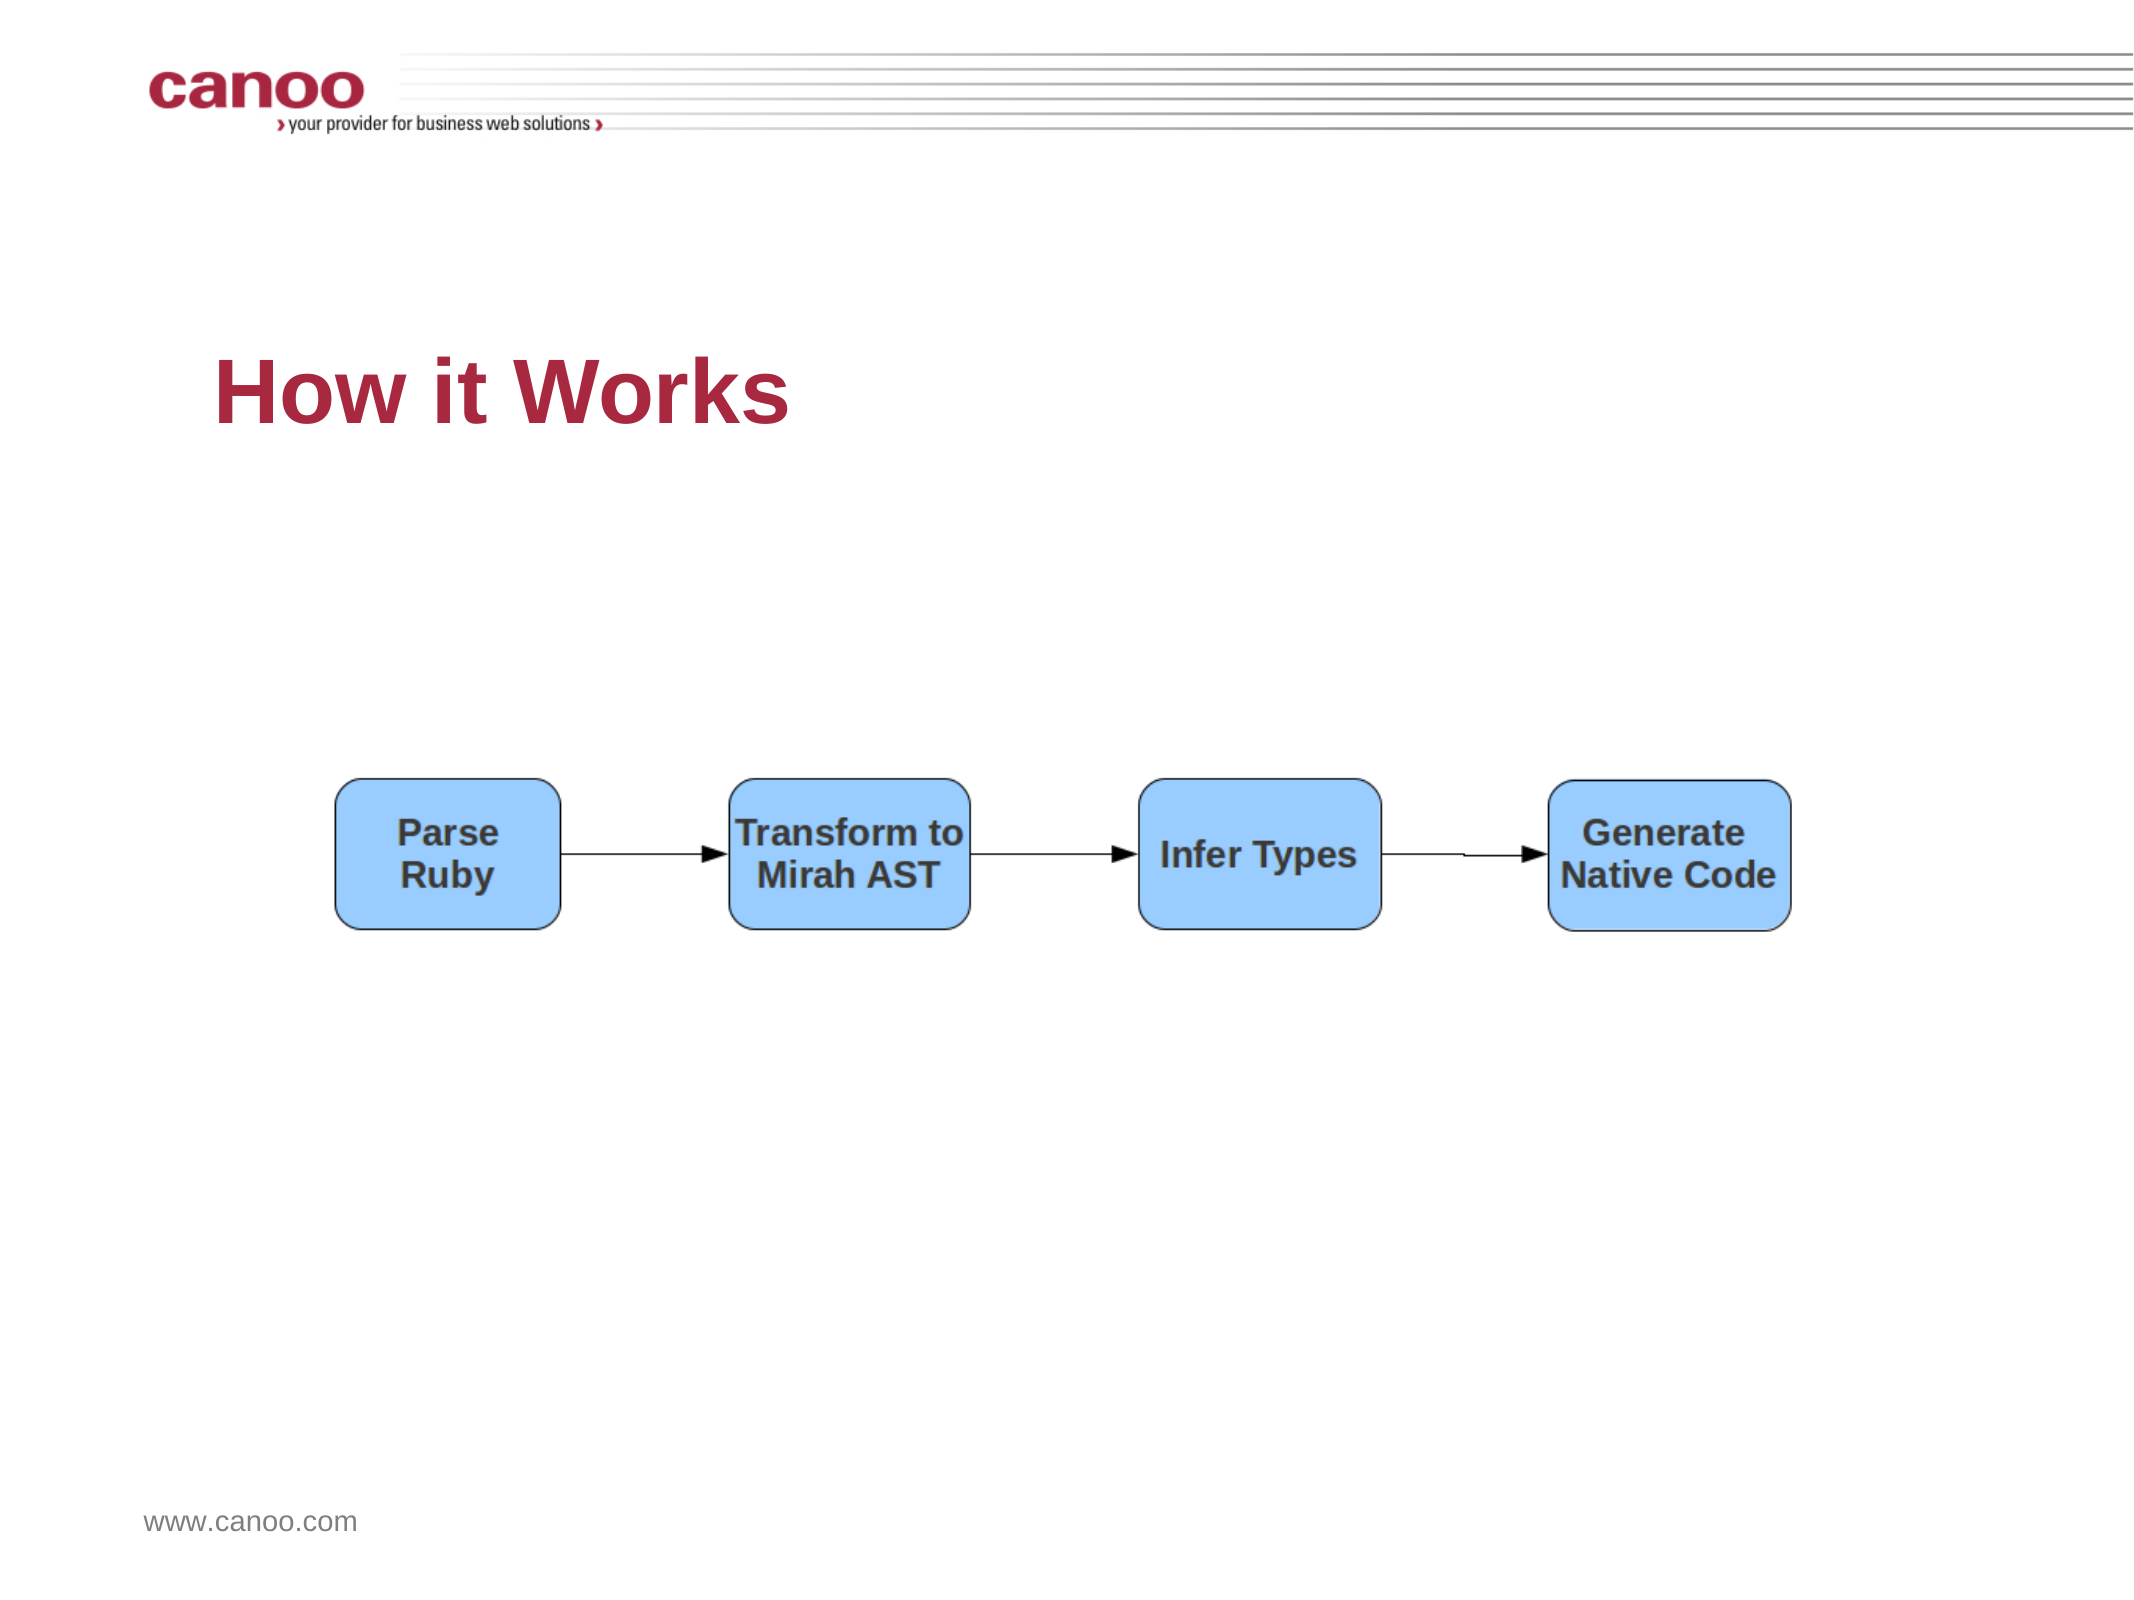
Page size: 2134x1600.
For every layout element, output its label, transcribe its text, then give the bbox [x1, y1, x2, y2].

picture [252, 722, 1903, 1004]
title How it Works [204, 220, 2020, 451]
picture [0, 21, 2134, 188]
